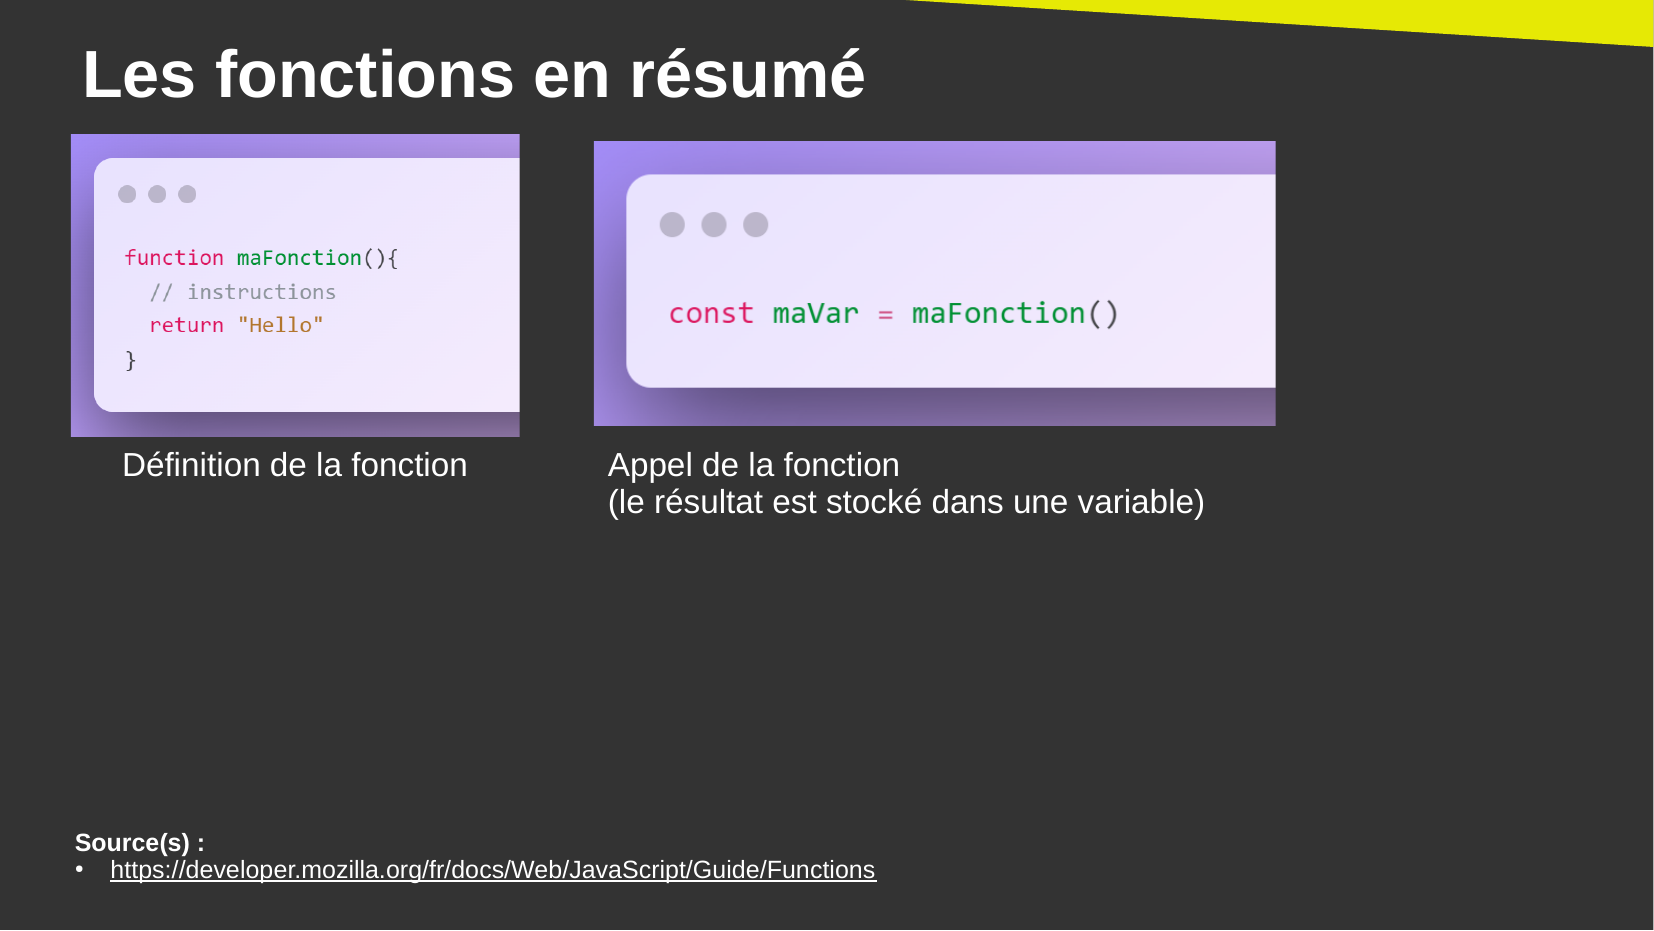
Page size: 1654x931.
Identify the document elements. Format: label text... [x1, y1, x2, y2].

title Les fonctions en résumé [82, 37, 1571, 114]
text_box Source(s) : https://developer.mozilla.org/fr/docs/Web/JavaScript/Guide/Functions [60, 820, 1583, 892]
text_box [905, 0, 1654, 47]
picture [70, 134, 520, 438]
text_box Appel de la fonction (le résultat est stocké dans une variable) [593, 439, 1279, 532]
picture [593, 141, 1276, 426]
text_box Définition de la fonction [70, 439, 520, 497]
